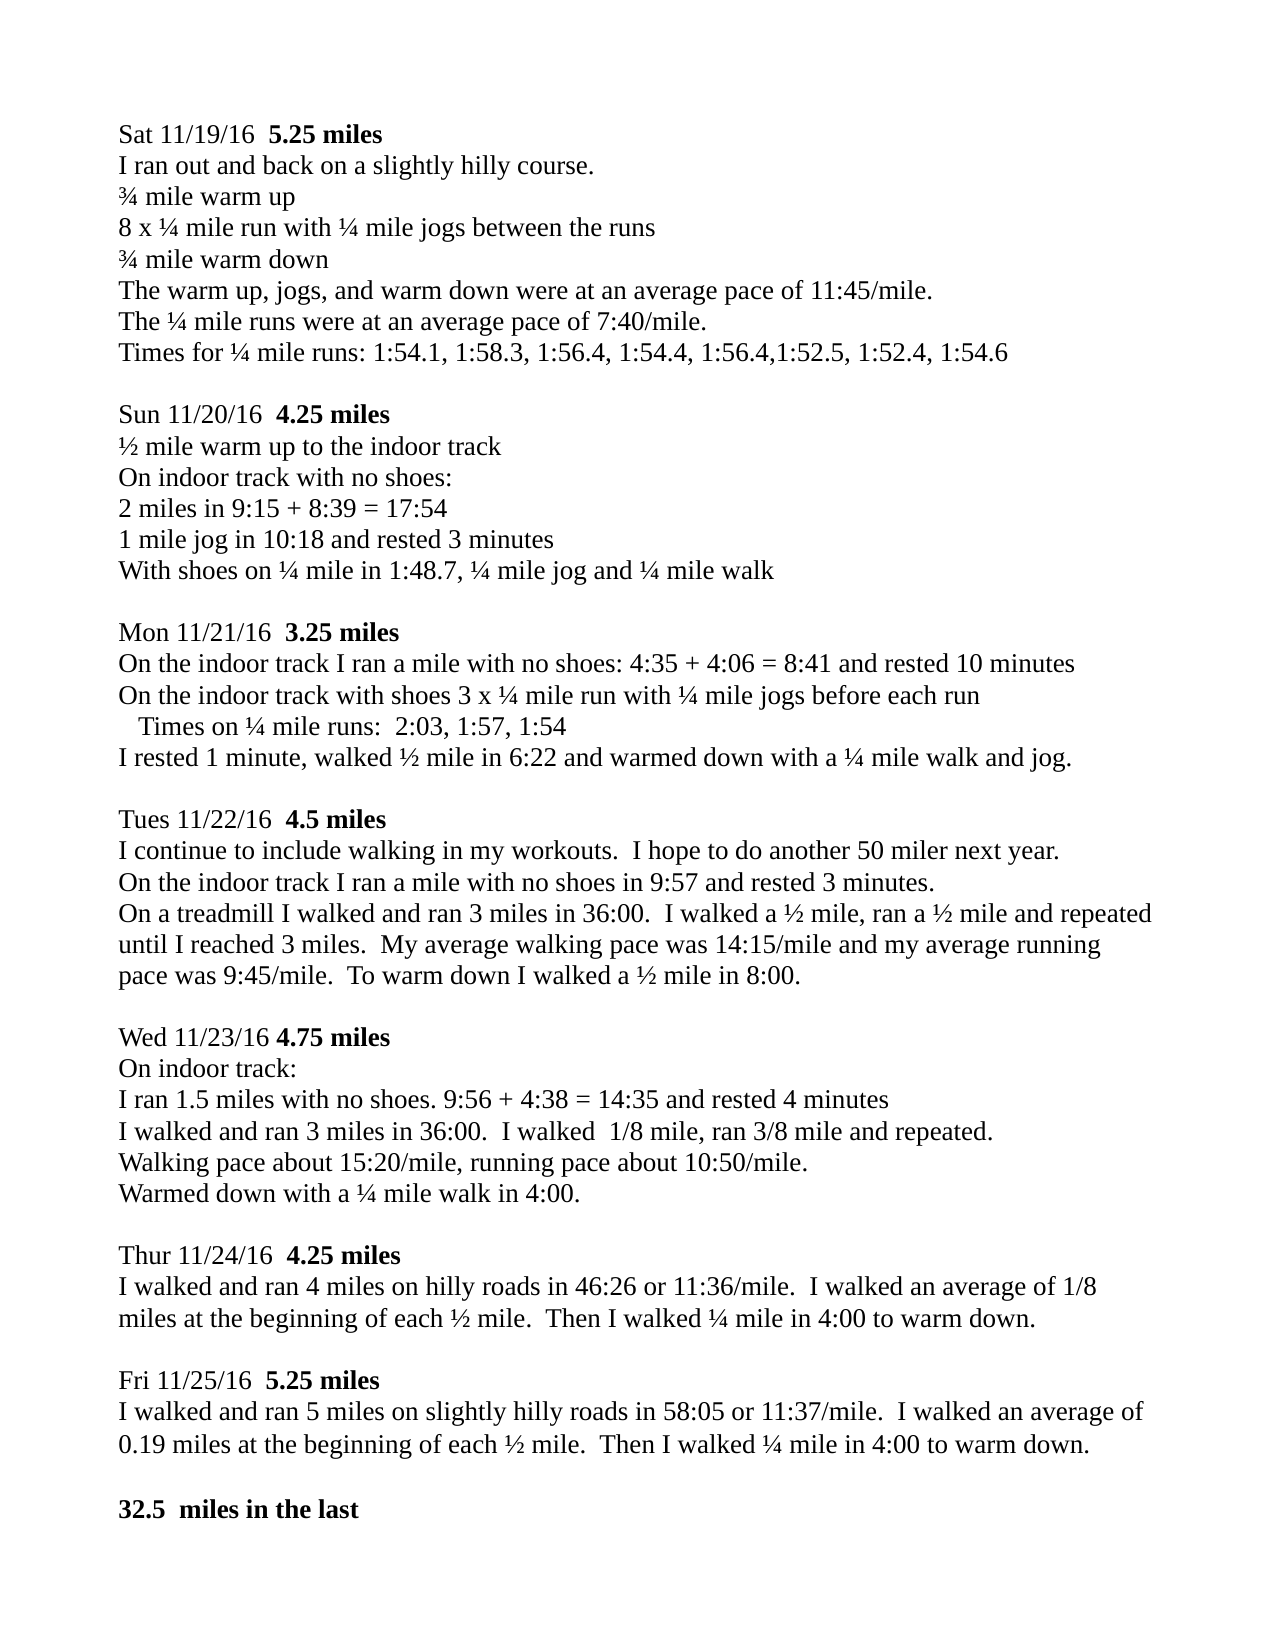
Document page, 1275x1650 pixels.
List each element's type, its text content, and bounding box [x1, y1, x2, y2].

text Mon 11/21/16 3.25 miles [118, 616, 1157, 648]
text Thur 11/24/16 4.25 miles [118, 1239, 1157, 1271]
text On the indoor track I ran a mile with no shoes in 9:57 and rested 3 minutes. [118, 866, 1157, 897]
text I walked and ran 4 miles on hilly roads in 46:26 or 11:36/mile. I walked an average of 1/8 miles at the beginning of each ½ mile. Then I walked ¼ mile in 4:00 to warm down. [118, 1271, 1157, 1333]
text Walking pace about 15:20/mile, running pace about 10:50/mile. [118, 1146, 1157, 1177]
text 1 mile jog in 10:18 and rested 3 minutes [118, 523, 1157, 554]
text With shoes on ¼ mile in 1:48.7, ¼ mile jog and ¼ mile walk [118, 554, 1157, 585]
text I walked and ran 5 miles on slightly hilly roads in 58:05 or 11:37/mile. I walked an average of 0.19 miles at the beginning of each ½ mile. Then I walked ¼ mile in 4:00 to warm down. [118, 1395, 1157, 1460]
text ¾ mile warm up [118, 180, 1157, 212]
text On a treadmill I walked and ran 3 miles in 36:00. I walked a ½ mile, ran a ½ mile and repeated until I reached 3 miles. My average walking pace was 14:15/mile and my average running pace was 9:45/mile. To warm down I walked a ½ mile in 8:00. [118, 897, 1157, 990]
text Tues 11/22/16 4.5 miles [118, 803, 1157, 834]
text Times on ¼ mile runs: 2:03, 1:57, 1:54 [118, 710, 1157, 741]
text Times for ¼ mile runs: 1:54.1, 1:58.3, 1:56.4, 1:54.4, 1:56.4,1:52.5, 1:52.4, 1:54.6 [118, 336, 1157, 367]
text On the indoor track I ran a mile with no shoes: 4:35 + 4:06 = 8:41 and rested 10 minutes [118, 648, 1157, 679]
text Wed 11/23/16 4.75 miles [118, 1021, 1157, 1052]
text On indoor track with no shoes: [118, 461, 1157, 492]
text On indoor track: [118, 1052, 1157, 1084]
text Warmed down with a ¼ mile walk in 4:00. [118, 1177, 1157, 1208]
text 8 x ¼ mile run with ¼ mile jogs between the runs [118, 212, 1157, 243]
text Sun 11/20/16 4.25 miles [118, 398, 1157, 429]
text Sat 11/19/16 5.25 miles [118, 118, 1157, 149]
text Fri 11/25/16 5.25 miles [118, 1364, 1157, 1395]
text On the indoor track with shoes 3 x ¼ mile run with ¼ mile jogs before each run [118, 679, 1157, 710]
text I walked and ran 3 miles in 36:00. I walked 1/8 mile, ran 3/8 mile and repeated. [118, 1115, 1157, 1146]
text ½ mile warm up to the indoor track [118, 429, 1157, 461]
text ¾ mile warm down [118, 243, 1157, 274]
text I ran out and back on a slightly hilly course. [118, 149, 1157, 180]
text The ¼ mile runs were at an average pace of 7:40/mile. [118, 305, 1157, 336]
text 32.5 miles in the last [118, 1493, 1157, 1524]
text I ran 1.5 miles with no shoes. 9:56 + 4:38 = 14:35 and rested 4 minutes [118, 1084, 1157, 1115]
text I continue to include walking in my workouts. I hope to do another 50 miler next year. [118, 834, 1157, 866]
text I rested 1 minute, walked ½ mile in 6:22 and warmed down with a ¼ mile walk and jog. [118, 741, 1157, 772]
text 2 miles in 9:15 + 8:39 = 17:54 [118, 492, 1157, 523]
text The warm up, jogs, and warm down were at an average pace of 11:45/mile. [118, 274, 1157, 305]
